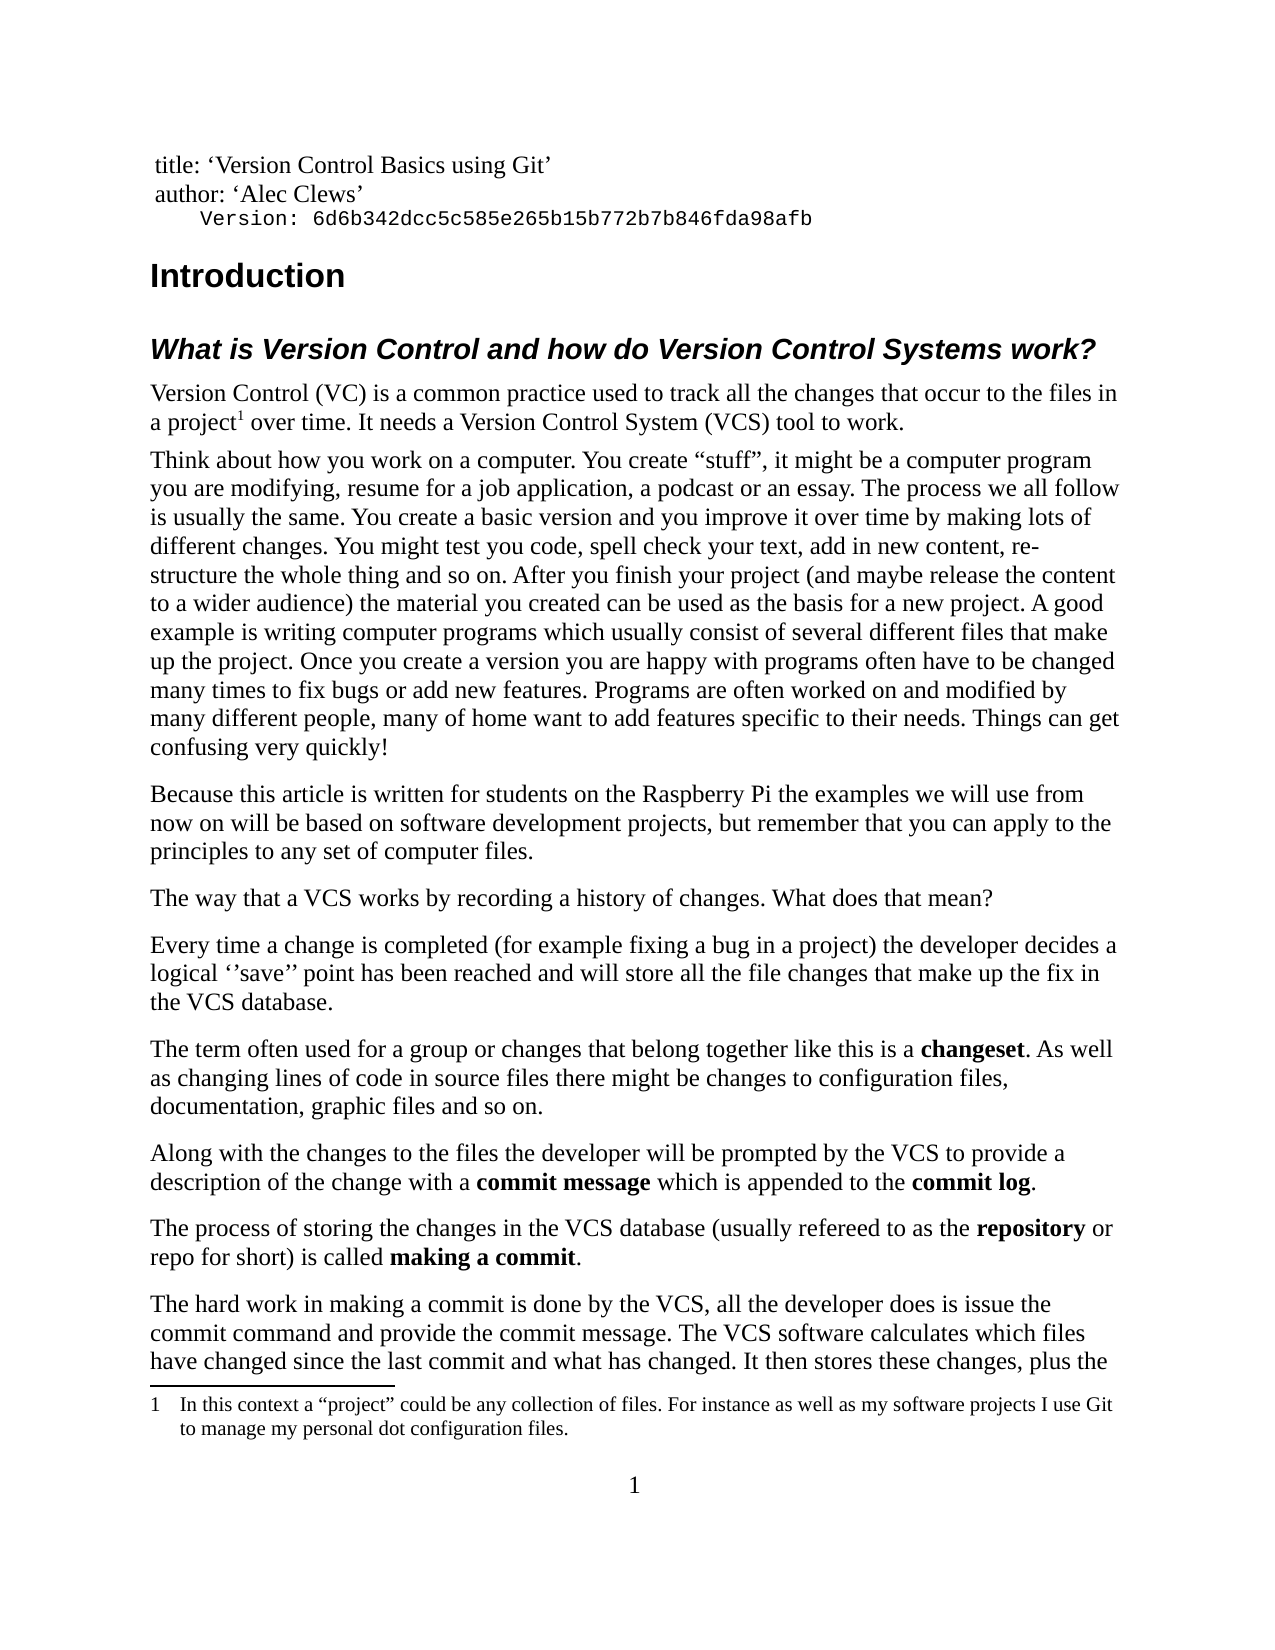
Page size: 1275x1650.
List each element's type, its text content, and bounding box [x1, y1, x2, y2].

text The term often used for a group or changes that belong together like this is a changeset. As well as changing lines of code in source files there might be changes to configuration files, documentation, graphic files and so on. [150, 1034, 1125, 1120]
table_header title: ‘Version Control Basics using Git’ [150, 150, 1125, 179]
text The hard work in making a commit is done by the VCS, all the developer does is issue the commit command and provide the commit message. The VCS software calculates which files have changed since the last commit and what has changed. It then stores these changes, plus the [150, 1289, 1125, 1375]
text Version: 6d6b342dcc5c585e265b15b772b7b846fda98afb [150, 207, 1125, 231]
text Because this article is written for students on the Raspberry Pi the examples we will use from now on will be based on software development projects, but remember that you can apply to the principles to any set of computer files. [150, 779, 1125, 865]
text The way that a VCS works by recording a history of changes. What does that mean? [150, 883, 1125, 912]
subtitle What is Version Control and how do Version Control Systems work? [150, 332, 1125, 366]
text Every time a change is completed (for example fixing a bug in a project) the developer decides a logical ‘’save’’ point has been reached and will store all the file changes that make up the fix in the VCS database. [150, 930, 1125, 1016]
text The process of storing the changes in the VCS database (usually refereed to as the repository or repo for short) is called making a commit. [150, 1213, 1125, 1271]
text Along with the changes to the files the developer will be prompted by the VCS to provide a description of the change with a commit message which is appended to the commit log. [150, 1138, 1125, 1196]
text In this context a “project” could be any collection of files. For instance as well as my software projects I use Git to manage my personal dot configuration files. [150, 1392, 1125, 1440]
text Version Control (VC) is a common practice used to track all the changes that occur to the files in a project over time. It needs a Version Control System (VCS) tool to work. [150, 378, 1125, 436]
text Think about how you work on a computer. You create “stuff”, it might be a computer program you are modifying, resume for a job application, a podcast or an essay. The process we all follow is usually the same. You create a basic version and you improve it over time by making lots of different changes. You might test you code, spell check your text, add in new content, re-structure the whole thing and so on. After you finish your project (and maybe release the content to a wider audience) the material you created can be used as the basis for a new project. A good example is writing computer programs which usually consist of several different files that make up the project. Once you create a version you are happy with programs often have to be changed many times to fix bugs or add new features. Programs are often worked on and modified by many different people, many of home want to add features specific to their needs. Things can get confusing very quickly! [150, 445, 1125, 761]
subtitle Introduction [150, 256, 1125, 295]
table_cell author: ‘Alec Clews’ [150, 179, 1125, 207]
